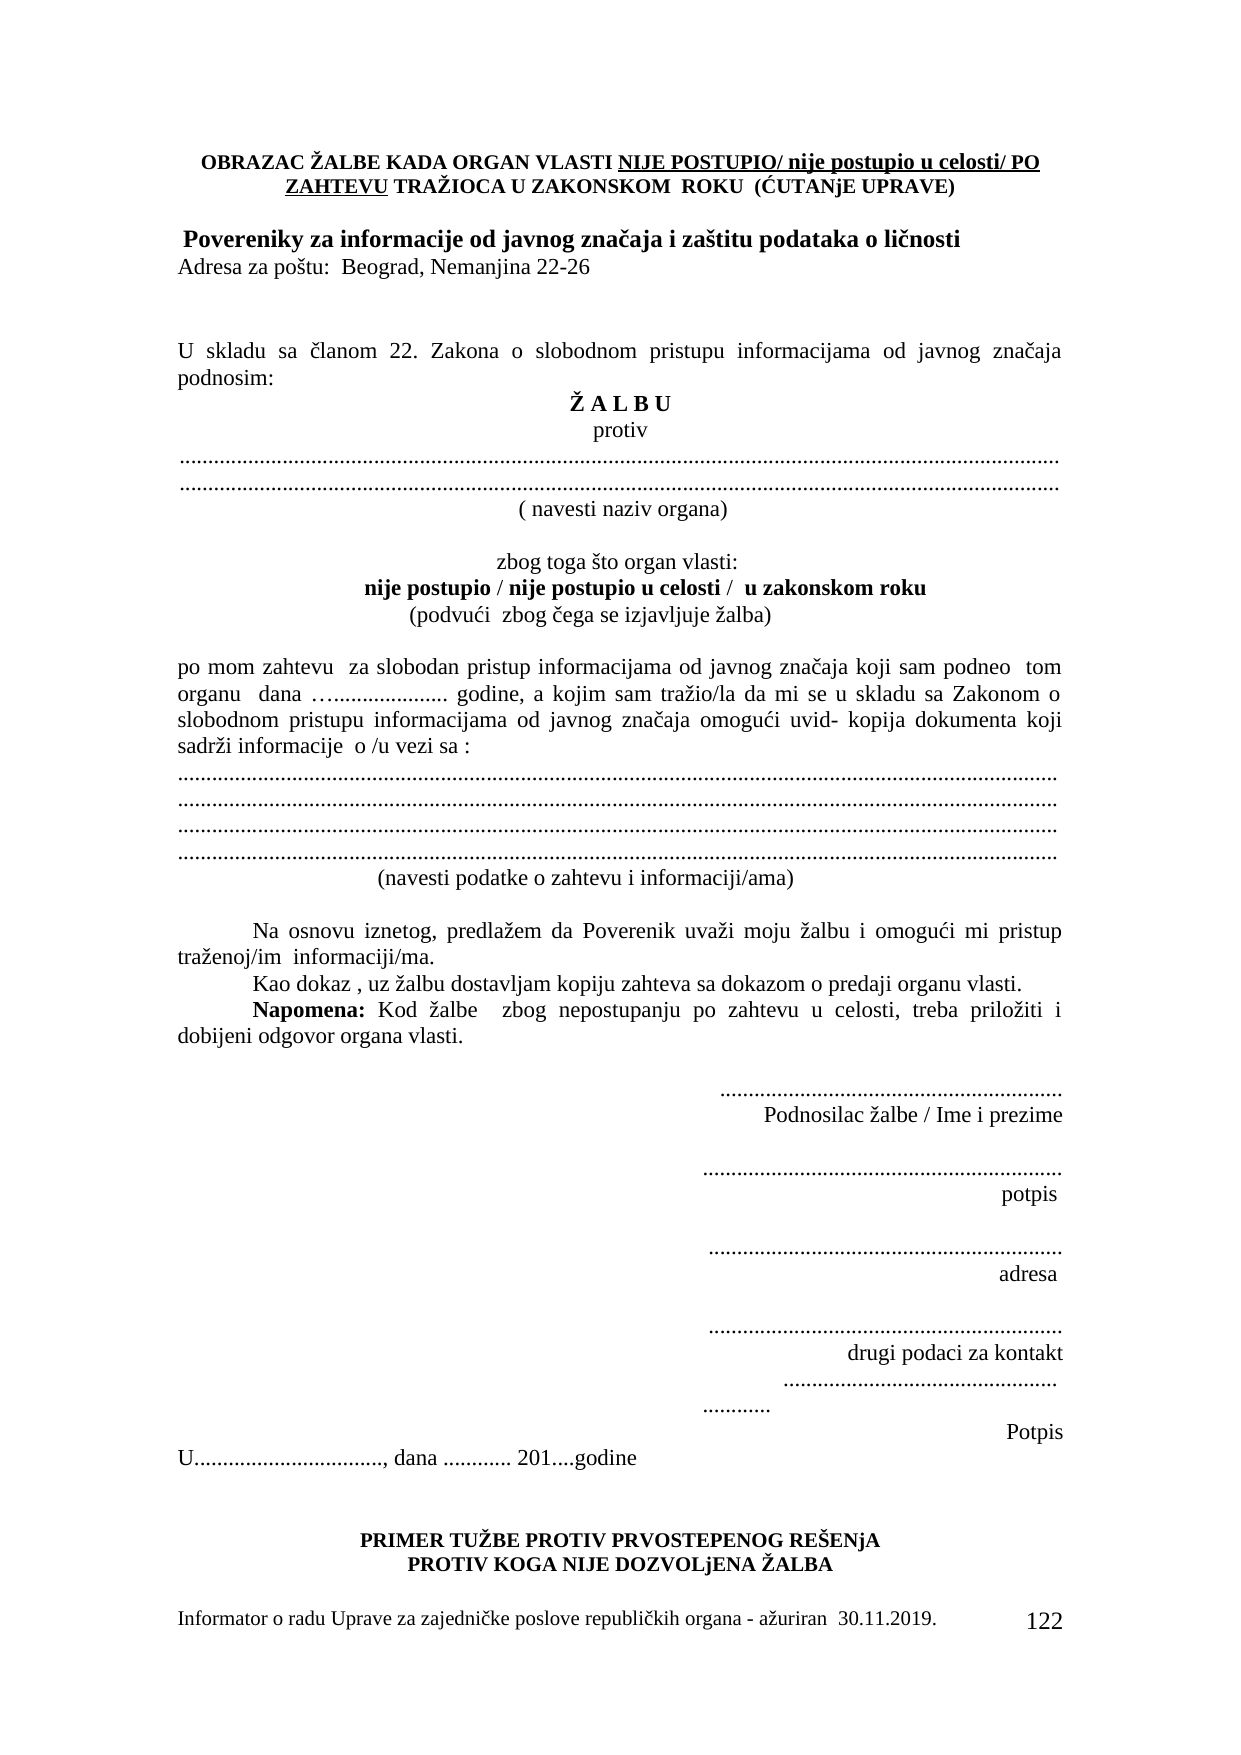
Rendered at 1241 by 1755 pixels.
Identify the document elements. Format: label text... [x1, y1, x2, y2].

text OBRAZAC ŽALBE KADA ORGAN VLASTI NIJE POSTUPIO/ nije postupio u celosti/ PO ZAHTEVU TRAŽIOCA U ZAKONSKOM ROKU (ĆUTANјE UPRAVE) [177, 148, 1063, 198]
text .............................................................. adresa [302, 1233, 1063, 1286]
text Povereniky za informacije od javnog značaja i zaštitu podataka o ličnosti [177, 224, 1063, 253]
text ............................................................ [177, 1365, 1063, 1418]
text U................................., dana ............ 201....godine [177, 1444, 1063, 1470]
text Podnosilac žalbe / Ime i prezime [702, 1101, 1063, 1128]
text Na osnovu iznetog, predlažem da Poverenik uvaži moju žalbu i omogući mi pristup traženoj/im informaciji/ma. [177, 917, 1063, 970]
text Kao dokaz , uz žalbu dostavlјam kopiju zahteva sa dokazom o predaji organu vlasti. [177, 970, 1063, 996]
text U skladu sa članom 22. Zakona o slobodnom pristupu informacijama od javnog značaja podnosim: [177, 337, 1063, 390]
text PRIMER TUŽBE PROTIV PRVOSTEPENOG REŠENјA [177, 1528, 1063, 1552]
text po mom zahtevu za slobodan pristup informacijama od javnog značaja koji sam podneo tom organu dana ….................... godine, a kojim sam tražio/la da mi se u skladu sa Zakonom o slobodnom pristupu informacijama od javnog značaja omogući uvid- kopija dokumenta koji sadrži informacije o /u vezi sa : [177, 653, 1063, 759]
text Potpis [702, 1418, 1063, 1444]
text .......................................................................................................................................................... [177, 759, 1063, 785]
text .............................................................. drugi podaci za kontakt [302, 1312, 1063, 1365]
text Adresa za poštu: Beograd, Nemanjina 22-26 [177, 253, 1063, 279]
text ( navesti naziv organa) [177, 495, 1063, 522]
text .......................................................................................................................................................... [177, 812, 1063, 838]
text ............................................................... potpis [702, 1154, 1063, 1207]
text nije postupio / nije postupio u celosti / u zakonskom roku [227, 574, 1063, 601]
text .......................................................................................................................................................... [177, 785, 1063, 812]
text zbog toga što organ vlasti: [177, 548, 1063, 574]
text ............................................................ [702, 1075, 1063, 1101]
text (navesti podatke o zahtevu i informaciji/ama) [177, 864, 1063, 891]
text .......................................................................................................................................................... [177, 838, 1063, 864]
text PROTIV KOGA NIJE DOZVOLjENA ŽALBA [177, 1552, 1063, 1576]
text Napomena: Kod žalbe zbog nepostupanju po zahtevu u celosti, treba priložiti i dobijeni odgovor organa vlasti. [177, 996, 1063, 1049]
text protiv [177, 416, 1063, 443]
text .......................................................................................................................................................... [177, 469, 1063, 495]
text Ž A L B U [177, 390, 1063, 416]
text (podvući zbog čega se izjavlјuje žalba) [215, 601, 1063, 627]
text .......................................................................................................................................................... [177, 443, 1063, 469]
